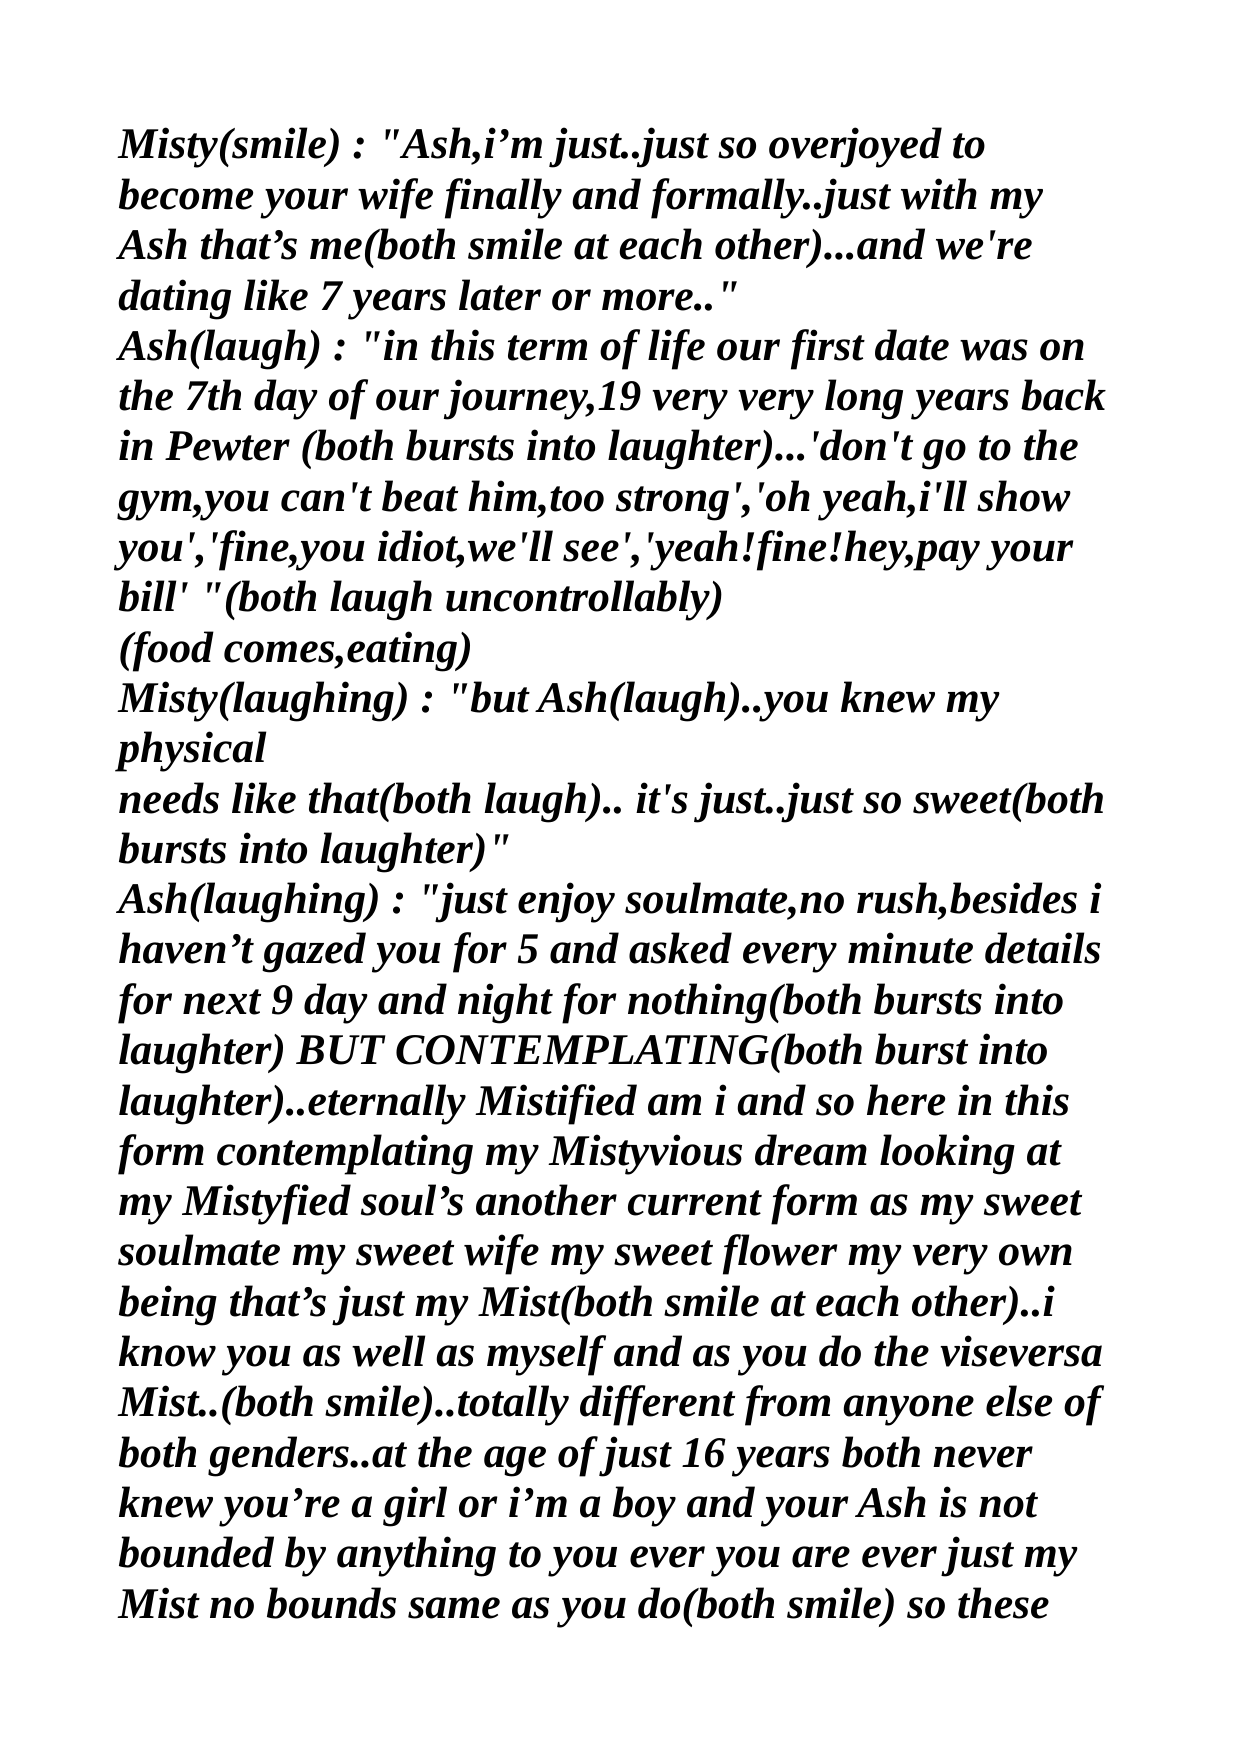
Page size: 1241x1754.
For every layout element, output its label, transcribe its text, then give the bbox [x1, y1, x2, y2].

text Misty(laughing) : "but Ash(laugh)..you knew my physical [118, 672, 1122, 772]
text needs like that(both laugh).. it's just..just so sweet(both bursts into laughter)" [118, 772, 1122, 873]
text Ash(laughing) : "just enjoy soulmate,no rush,besides i haven’t gazed you for 5 and asked every minute details for next 9 day and night for nothing(both bursts into laughter) BUT CONTEMPLATING(both burst into laughter)..eternally Mistified am i and so here in this form contemplating my Mistyvious dream looking at my Mistyfied soul’s another current form as my sweet soulmate my sweet wife my sweet flower my very own being that’s just my Mist(both smile at each other)..i know you as well as myself and as you do the viseversa Mist..(both smile)..totally different from anyone else of both genders..at the age of just 16 years both never knew you’re a girl or i’m a boy and your Ash is not bounded by anything to you ever you are ever just my Mist no bounds same as you do(both smile) so these [118, 873, 1122, 1627]
text Misty(smile) : "Ash,i’m just..just so overjoyed to become your wife finally and formally..just with my Ash that’s me(both smile at each other)...and we're dating like 7 years later or more.." [118, 118, 1122, 319]
text Ash(laugh) : "in this term of life our first date was on the 7th day of our journey,19 very very long years back in Pewter (both bursts into laughter)...'don't go to the gym,you can't beat him,too strong','oh yeah,i'll show you','fine,you idiot,we'll see','yeah!fine!hey,pay your bill' "(both laugh uncontrollably) [118, 319, 1122, 621]
text (food comes,eating) [118, 621, 1122, 672]
